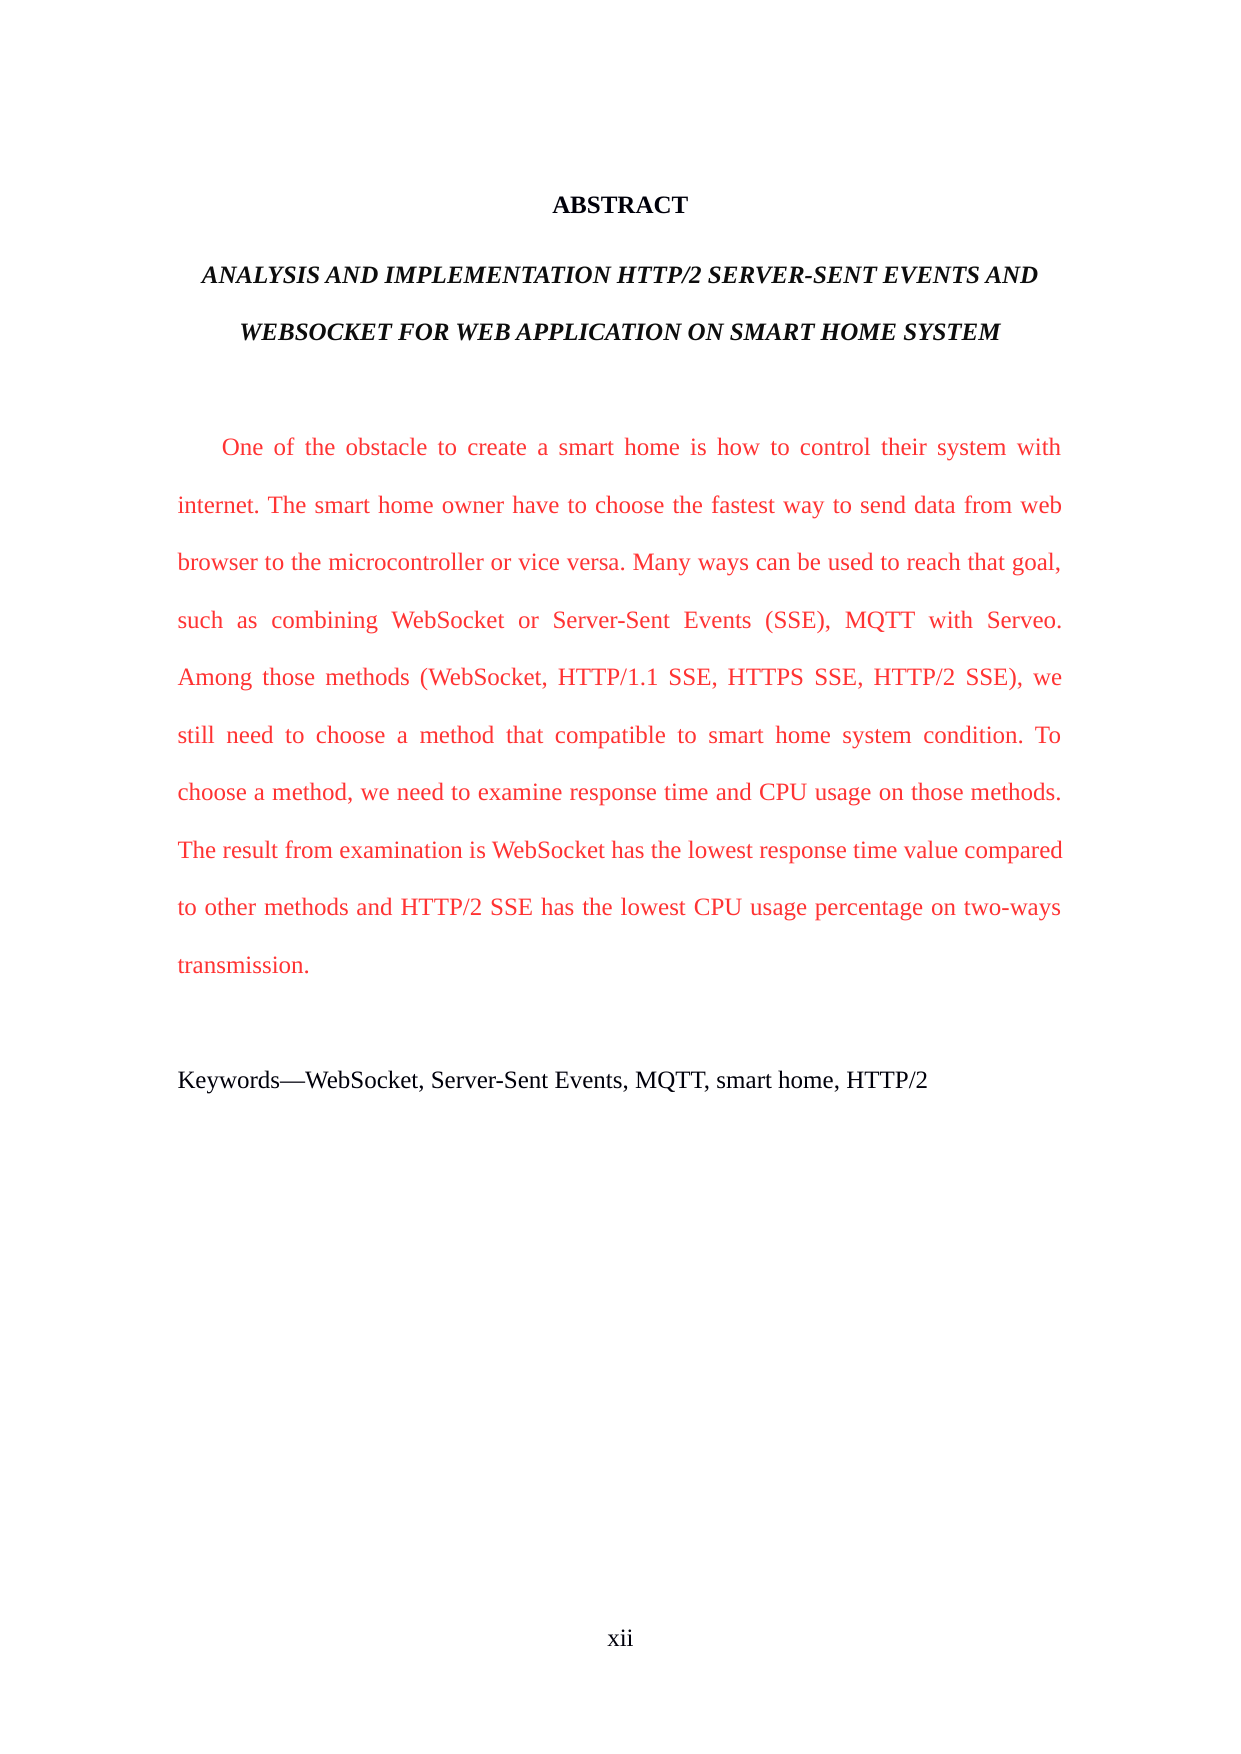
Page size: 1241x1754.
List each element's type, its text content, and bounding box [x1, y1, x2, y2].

text Keywords—WebSocket, Server-Sent Events, MQTT, smart home, HTTP/2 [177, 1065, 1063, 1093]
text ANALYSIS AND IMPLEMENTATION HTTP/2 SERVER-SENT EVENTS AND WEBSOCKET FOR WEB APPLICATION ON SMART HOME SYSTEM [177, 260, 1063, 346]
text One of the obstacle to create a smart home is how to control their system with internet. The smart home owner have to choose the fastest way to send data from web browser to the microcontroller or vice versa. Many ways can be used to reach that goal, such as combining WebSocket or Server-Sent Events (SSE), MQTT with Serveo. Among those methods (WebSocket, HTTP/1.1 SSE, HTTPS SSE, HTTP/2 SSE), we still need to choose a method that compatible to smart home system condition. To choose a method, we need to examine response time and CPU usage on those methods. The result from examination is WebSocket has the lowest response time value compared to other methods and HTTP/2 SSE has the lowest CPU usage percentage on two-ways transmission. [177, 432, 1063, 978]
subtitle ABSTRACT [177, 190, 1063, 218]
